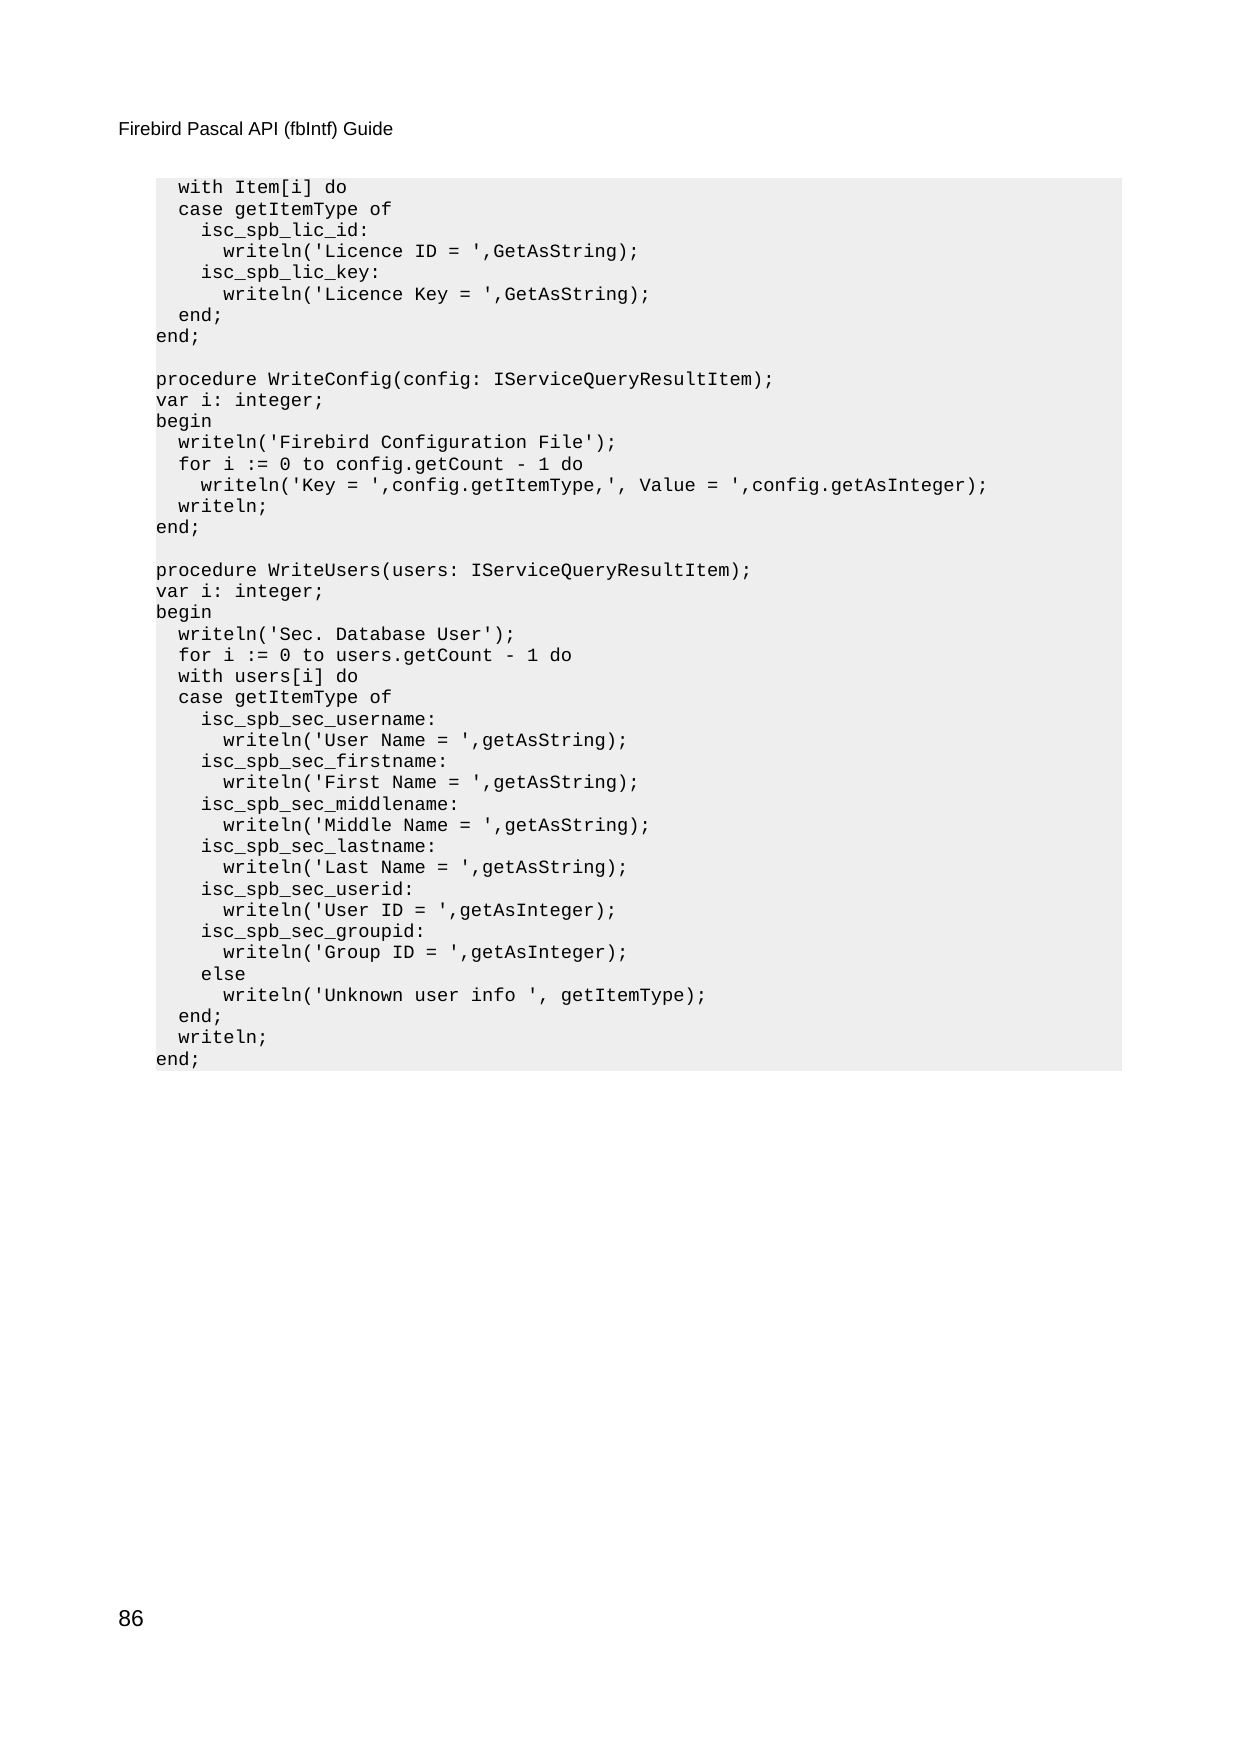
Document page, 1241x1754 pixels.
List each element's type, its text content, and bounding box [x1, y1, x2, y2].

text isc_spb_lic_key: [156, 263, 1122, 284]
text with users[i] do [156, 667, 1122, 688]
text writeln('Middle Name = ',getAsString); [156, 816, 1122, 837]
text end; [156, 518, 1122, 539]
text isc_spb_sec_groupid: [156, 922, 1122, 943]
text procedure WriteUsers(users: IServiceQueryResultItem); [156, 561, 1122, 582]
text procedure WriteConfig(config: IServiceQueryResultItem); [156, 369, 1122, 391]
text writeln; [156, 497, 1122, 518]
text writeln('Licence Key = ',GetAsString); [156, 284, 1122, 306]
text with Item[i] do [156, 178, 1122, 199]
text case getItemType of [156, 688, 1122, 709]
text writeln('User Name = ',getAsString); [156, 731, 1122, 752]
text writeln('User ID = ',getAsInteger); [156, 901, 1122, 922]
text end; [156, 1049, 1122, 1071]
text isc_spb_sec_middlename: [156, 794, 1122, 816]
text end; [156, 1007, 1122, 1028]
text end; [156, 327, 1122, 348]
text isc_spb_sec_username: [156, 709, 1122, 731]
text end; [156, 306, 1122, 327]
text writeln('First Name = ',getAsString); [156, 773, 1122, 794]
text for i := 0 to users.getCount - 1 do [156, 646, 1122, 667]
text writeln; [156, 1028, 1122, 1049]
text writeln('Key = ',config.getItemType,', Value = ',config.getAsInteger); [156, 476, 1122, 497]
text case getItemType of [156, 199, 1122, 221]
text begin [156, 603, 1122, 624]
text var i: integer; [156, 582, 1122, 603]
text writeln('Unknown user info ', getItemType); [156, 986, 1122, 1007]
text begin [156, 412, 1122, 433]
text else [156, 964, 1122, 986]
text writeln('Licence ID = ',GetAsString); [156, 242, 1122, 263]
text isc_spb_sec_lastname: [156, 837, 1122, 858]
text writeln('Group ID = ',getAsInteger); [156, 943, 1122, 964]
text isc_spb_sec_firstname: [156, 752, 1122, 773]
text isc_spb_sec_userid: [156, 879, 1122, 901]
text for i := 0 to config.getCount - 1 do [156, 454, 1122, 476]
text isc_spb_lic_id: [156, 221, 1122, 242]
text writeln('Sec. Database User'); [156, 624, 1122, 646]
text writeln('Last Name = ',getAsString); [156, 858, 1122, 879]
text var i: integer; [156, 391, 1122, 412]
text writeln('Firebird Configuration File'); [156, 433, 1122, 454]
